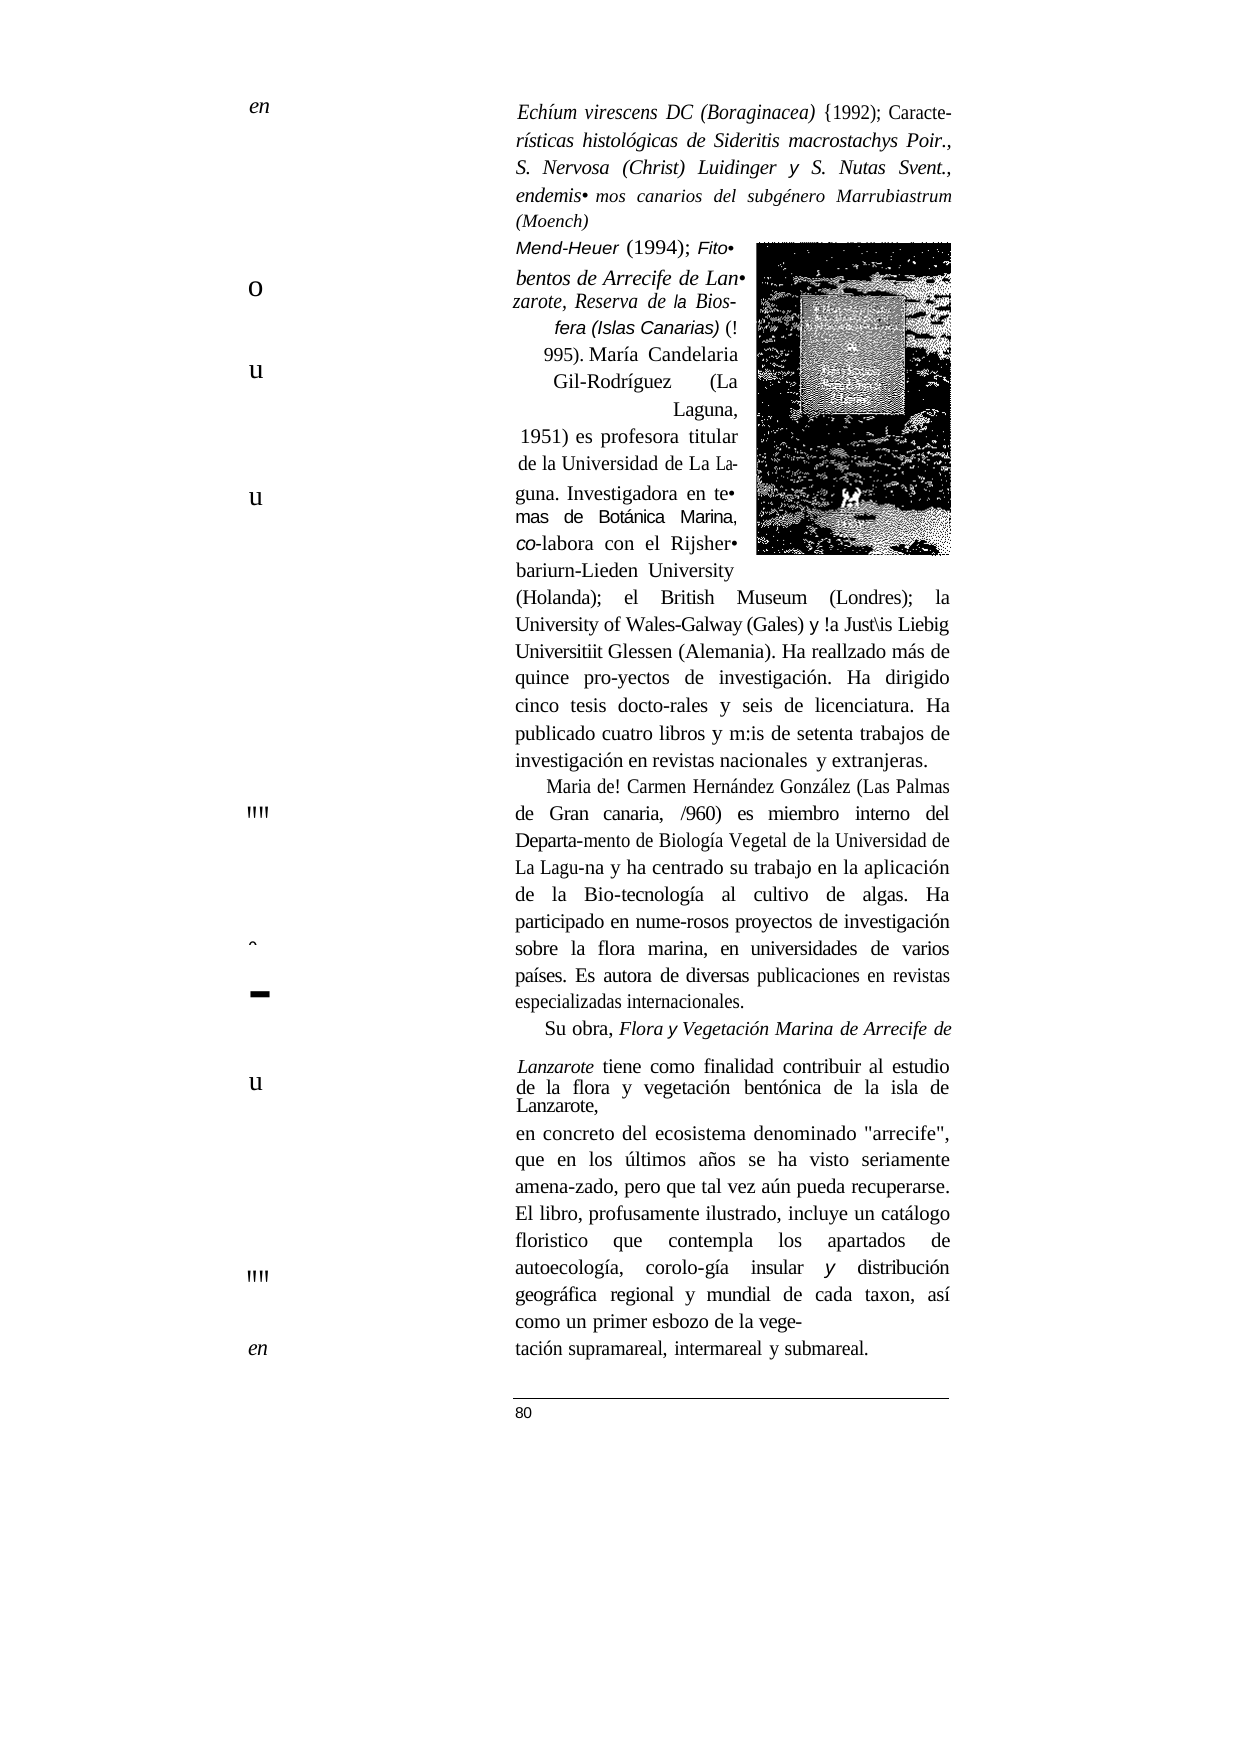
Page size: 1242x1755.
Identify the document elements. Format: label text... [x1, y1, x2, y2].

text o bentos de Arrecife de Lan• [248, 260, 756, 292]
text - [247, 945, 273, 1033]
text 80 [161, 1403, 887, 1421]
text u Lanzarote tiene como finalidad contribuir al estudio de la flora y vegetación bentónica de la isla de Lanzarote, [249, 1045, 950, 1117]
text en concreto del ecosistema denominado "arrecife", que en los últimos años se ha visto seriamente amena-zado, pero que tal vez aún pueda recuperarse. El libro, profusamente ilustrado, incluye un catálogo floristico que contempla los apartados de autoecología, corolo-gía insular y distribución geográfica regional y mundial de cada taxon, así como un primer esbozo de la vege- [515, 1120, 950, 1333]
text Mend-Heuer (1994); Fito• [516, 235, 1153, 259]
text [951, 478, 1153, 506]
text u [249, 354, 264, 385]
text en Echíum virescens DC (Boraginacea) {1992); Caracte-rísticas histológicas de Sideritis macrostachys Poir., S. Nervosa (Christ) Luidinger y S. Nutas Svent., endemis• mos canarios del subgénero Marrubiastrum (Moench) [249, 92, 952, 232]
text mas de Botánica Marina, co-labora con el Rijsher• bariurn-Lieden University [515, 506, 738, 582]
text "" [247, 796, 271, 849]
text u guna. Investigadora en te• [249, 478, 756, 506]
text Su obra, Flora y Vegetación Marina de Arrecife de [544, 1016, 1153, 1040]
text zarote, Reserva de la Bios- [103, 292, 738, 312]
text fera (Islas Canarias) (!995). María Candelaria Gil-Rodríguez (La Laguna, 1951) es profesora titular de la Universidad de La La- [516, 316, 738, 475]
text (Holanda); el British Museum (Londres); la University of Wales-Galway (Gales) y !a Just\is Liebig Universitiit Glessen (Alemania). Ha reallzado más de quince pro-yectos de investigación. Ha dirigido cinco tesis docto-rales y seis de licenciatura. Ha publicado cuatro libros y m:is de setenta trabajos de investigación en revistas nacionales y extranjeras. [515, 585, 950, 772]
text o [248, 928, 258, 945]
text [951, 260, 1153, 292]
text en tación supramareal, intermareal y submareal. [248, 1335, 1153, 1360]
text "" [247, 1259, 271, 1313]
text Maria de! Carmen Hernández González (Las Palmas de Gran canaria, /960) es miembro interno del Departa-mento de Biología Vegetal de la Universidad de La Lagu-na y ha centrado su trabajo en la aplicación de la Bio-tecnología al cultivo de algas. Ha participado en nume-rosos proyectos de investigación sobre la flora marina, en universidades de varios países. Es autora de diversas publicaciones en revistas especializadas internacionales. [515, 774, 950, 1013]
